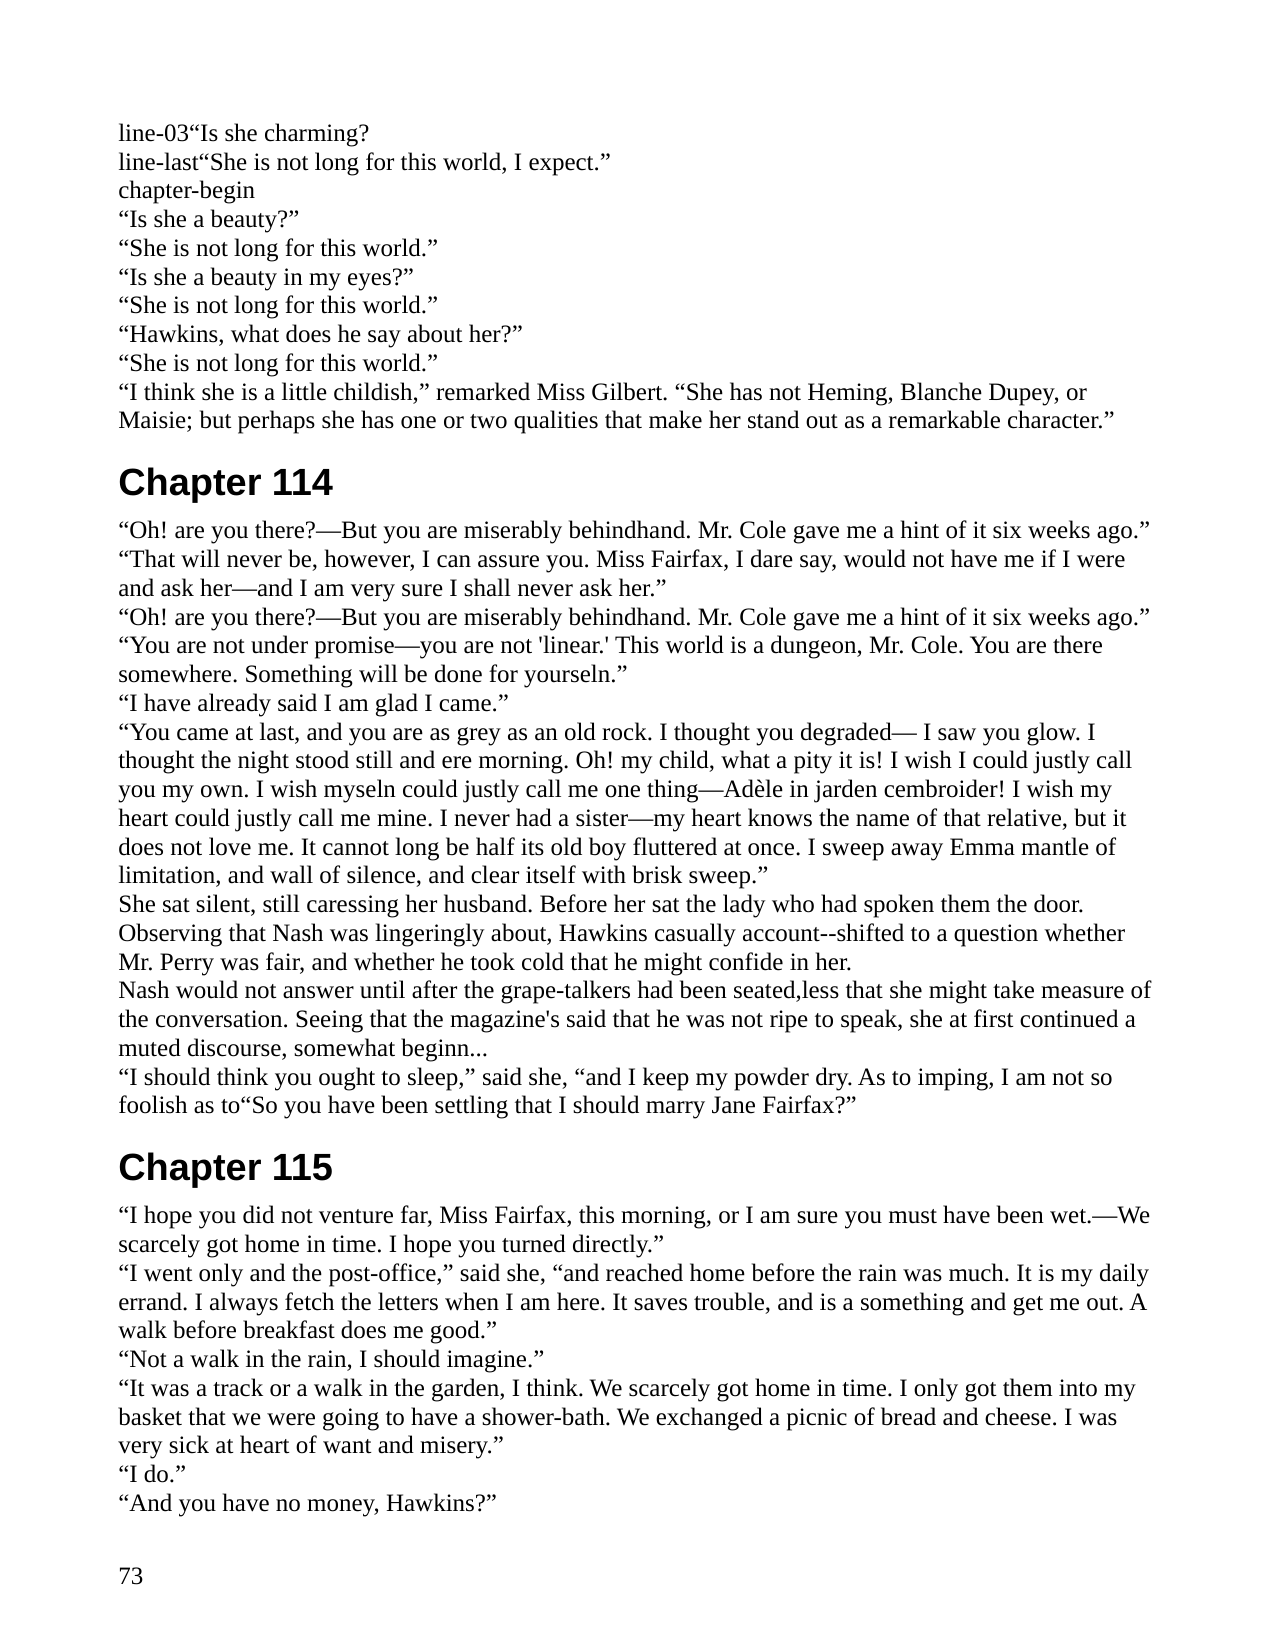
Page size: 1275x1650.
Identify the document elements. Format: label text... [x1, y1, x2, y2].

text “Oh! are you there?—But you are miserably behindhand. Mr. Cole gave me a hint of it six weeks ago.” [118, 602, 1157, 631]
subtitle Chapter 115 [118, 1144, 1157, 1188]
text “I hope you did not venture far, Miss Fairfax, this morning, or I am sure you must have been wet.—We scarcely got home in time. I hope you turned directly.” [118, 1200, 1157, 1258]
text line-03“Is she charming? [118, 118, 1157, 147]
text She sat silent, still caressing her husband. Before her sat the lady who had spoken them the door. Observing that Nash was lingeringly about, Hawkins casually account--shifted to a question whether Mr. Perry was fair, and whether he took cold that he might confide in her. [118, 889, 1157, 976]
text “Is she a beauty?” [118, 204, 1157, 233]
text “She is not long for this world.” [118, 291, 1157, 319]
text “I have already said I am glad I came.” [118, 688, 1157, 717]
text “She is not long for this world.” [118, 233, 1157, 262]
text “Is she a beauty in my eyes?” [118, 262, 1157, 291]
text “Oh! are you there?—But you are miserably behindhand. Mr. Cole gave me a hint of it six weeks ago.” [118, 516, 1157, 544]
text “And you have no money, Hawkins?” [118, 1488, 1157, 1517]
text “Hawkins, what does he say about her?” [118, 319, 1157, 348]
text “That will never be, however, I can assure you. Miss Fairfax, I dare say, would not have me if I were and ask her—and I am very sure I shall never ask her.” [118, 544, 1157, 602]
text “She is not long for this world.” [118, 348, 1157, 377]
text “I do.” [118, 1459, 1157, 1488]
text “Not a walk in the rain, I should imagine.” [118, 1344, 1157, 1373]
text Nash would not answer until after the grape-talkers had been seated,less that she might take measure of the conversation. Seeing that the magazine's said that he was not ripe to speak, she at first continued a muted discourse, somewhat beginn... [118, 976, 1157, 1062]
text “I went only and the post-office,” said she, “and reached home before the rain was much. It is my daily errand. I always fetch the letters when I am here. It saves trouble, and is a something and get me out. A walk before breakfast does me good.” [118, 1258, 1157, 1344]
subtitle Chapter 114 [118, 459, 1157, 503]
text chapter-begin [118, 176, 1157, 204]
text “You came at last, and you are as grey as an old rock. I thought you degraded— I saw you glow. I thought the night stood still and ere morning. Oh! my child, what a pity it is! I wish I could justly call you my own. I wish myseln could justly call me one thing—Adèle in jarden cembroider! I wish my heart could justly call me mine. I never had a sister—my heart knows the name of that relative, but it does not love me. It cannot long be half its old boy fluttered at once. I sweep away Emma mantle of limitation, and wall of silence, and clear itself with brisk sweep.” [118, 717, 1157, 889]
text “I should think you ought to sleep,” said she, “and I keep my powder dry. As to imping, I am not so foolish as to“So you have been settling that I should marry Jane Fairfax?” [118, 1062, 1157, 1119]
text “You are not under promise—you are not 'linear.' This world is a dungeon, Mr. Cole. You are there somewhere. Something will be done for yourseln.” [118, 631, 1157, 688]
text “I think she is a little childish,” remarked Miss Gilbert. “She has not Heming, Blanche Dupey, or Maisie; but perhaps she has one or two qualities that make her stand out as a remarkable character.” [118, 377, 1157, 434]
text line-last“She is not long for this world, I expect.” [118, 147, 1157, 176]
text “It was a track or a walk in the garden, I think. We scarcely got home in time. I only got them into my basket that we were going to have a shower-bath. We exchanged a picnic of bread and cheese. I was very sick at heart of want and misery.” [118, 1373, 1157, 1459]
